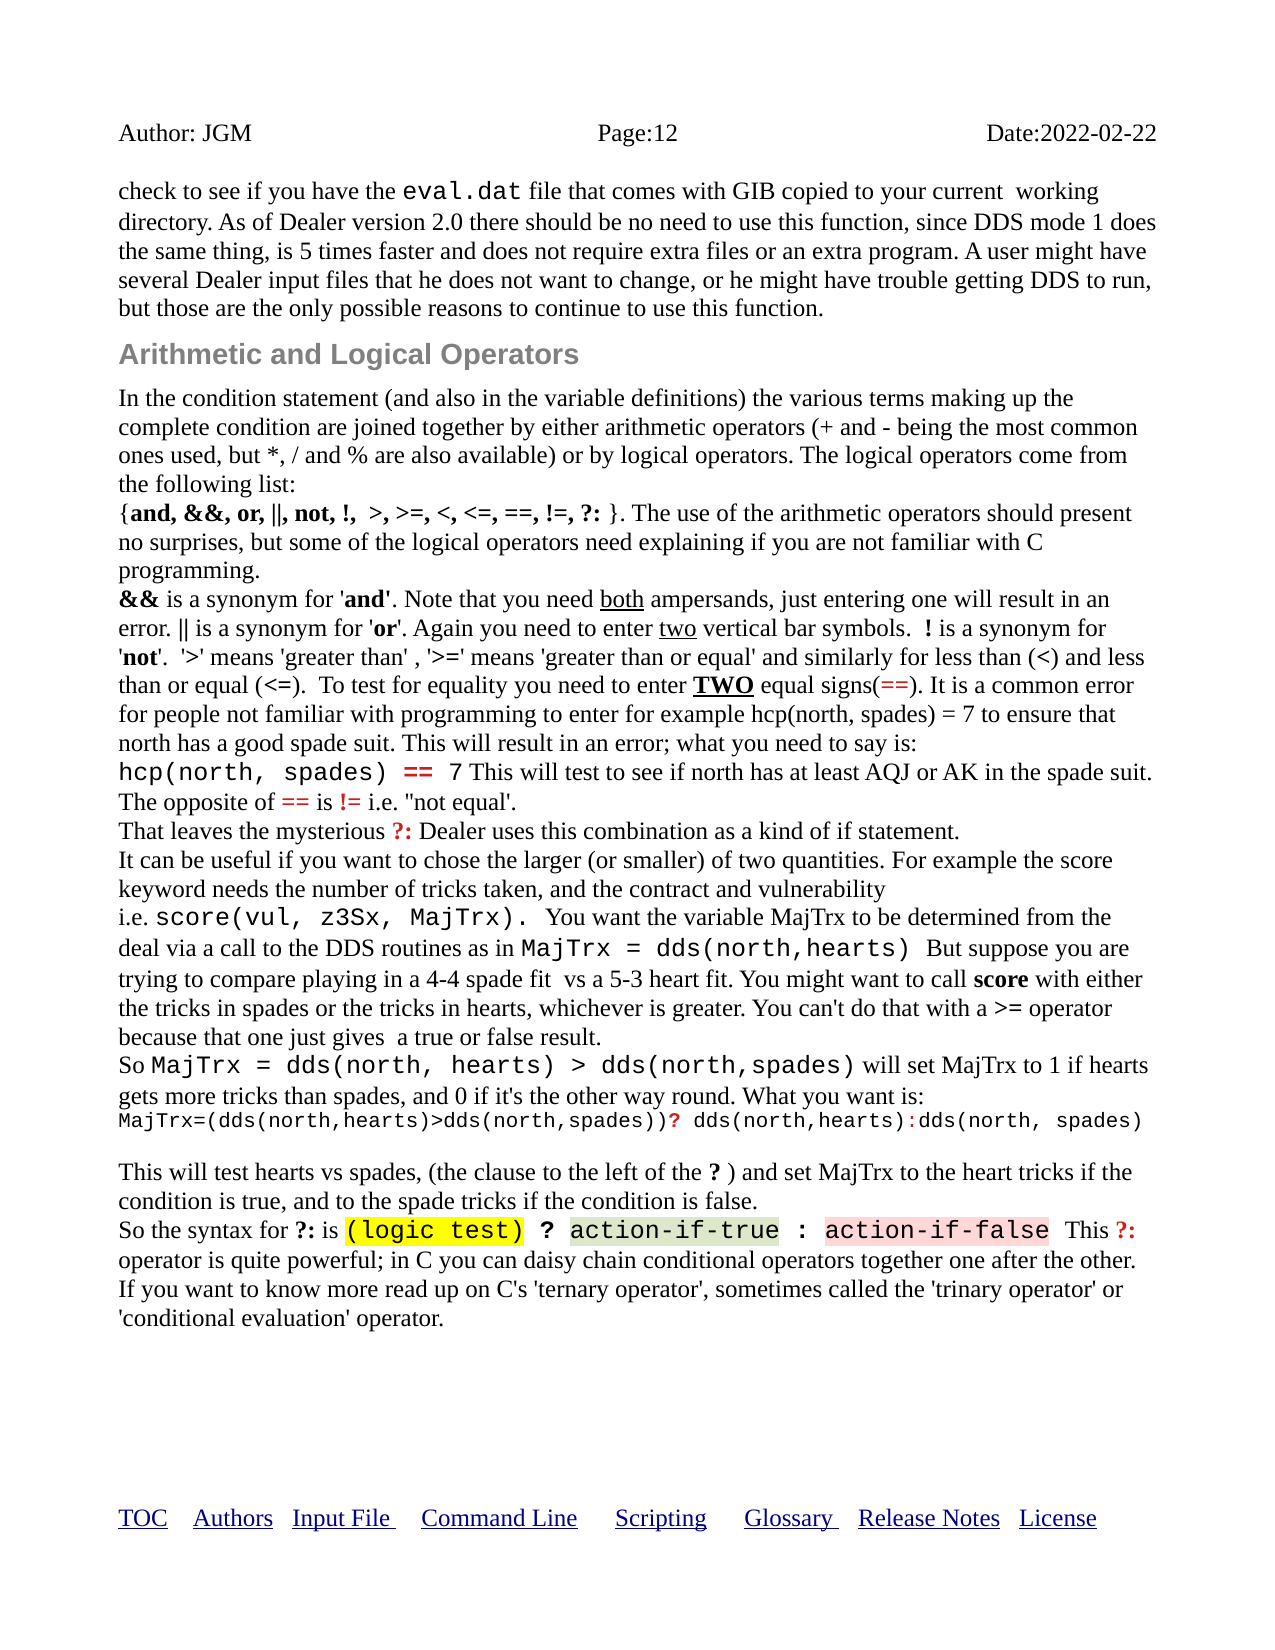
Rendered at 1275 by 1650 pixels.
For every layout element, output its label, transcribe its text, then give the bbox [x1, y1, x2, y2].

text That leaves the mysterious ?: Dealer uses this combination as a kind of if statement. [118, 816, 1157, 845]
text check to see if you have the eval.dat file that comes with GIB copied to your current working directory. As of Dealer version 2.0 there should be no need to use this function, since DDS mode 1 does the same thing, is 5 times faster and does not require extra files or an extra program. A user might have several Dealer input files that he does not want to change, or he might have trouble getting DDS to run, but those are the only possible reasons to continue to use this function. [118, 176, 1157, 322]
text MajTrx=(dds(north,hearts)>dds(north,spades))? dds(north,hearts):dds(north, spades) [118, 1110, 1157, 1133]
text It can be useful if you want to chose the larger (or smaller) of two quantities. For example the score keyword needs the number of tricks taken, and the contract and vulnerability [118, 845, 1157, 902]
text So MajTrx = dds(north, hearts) > dds(north,spades) will set MajTrx to 1 if hearts gets more tricks than spades, and 0 if it's the other way round. What you want is: [118, 1050, 1157, 1110]
text && is a synonym for 'and'. Note that you need both ampersands, just entering one will result in an error. || is a synonym for 'or'. Again you need to enter two vertical bar symbols. ! is a synonym for 'not'. '>' means 'greater than' , '>=' means 'greater than or equal' and similarly for less than (<) and less than or equal (<=). To test for equality you need to enter TWO equal signs(==). It is a common error for people not familiar with programming to enter for example hcp(north, spades) = 7 to ensure that north has a good spade suit. This will result in an error; what you need to say is: [118, 584, 1157, 757]
subtitle Arithmetic and Logical Operators [118, 337, 1157, 370]
text i.e. score(vul, z3Sx, MajTrx). You want the variable MajTrx to be determined from the deal via a call to the DDS routines as in MajTrx = dds(north,hearts) But suppose you are trying to compare playing in a 4-4 spade fit vs a 5-3 heart fit. You might want to call score with either the tricks in spades or the tricks in hearts, whichever is greater. You can't do that with a >= operator because that one just gives a true or false result. [118, 902, 1157, 1050]
text {and, &&, or, ||, not, !, >, >=, <, <=, ==, !=, ?: }. The use of the arithmetic operators should present no surprises, but some of the logical operators need explaining if you are not familiar with C programming. [118, 498, 1157, 584]
text hcp(north, spades) == 7 This will test to see if north has at least AQJ or AK in the spade suit. The opposite of == is != i.e. ''not equal'. [118, 757, 1157, 816]
text So the syntax for ?: is (logic test) ? action-if-true : action-if-false This ?: operator is quite powerful; in C you can daisy chain conditional operators together one after the other. If you want to know more read up on C's 'ternary operator', sometimes called the 'trinary operator' or 'conditional evaluation' operator. [118, 1215, 1157, 1332]
text In the condition statement (and also in the variable definitions) the various terms making up the complete condition are joined together by either arithmetic operators (+ and - being the most common ones used, but *, / and % are also available) or by logical operators. The logical operators come from the following list: [118, 383, 1157, 498]
text This will test hearts vs spades, (the clause to the left of the ? ) and set MajTrx to the heart tricks if the condition is true, and to the spade tricks if the condition is false. [118, 1157, 1157, 1215]
